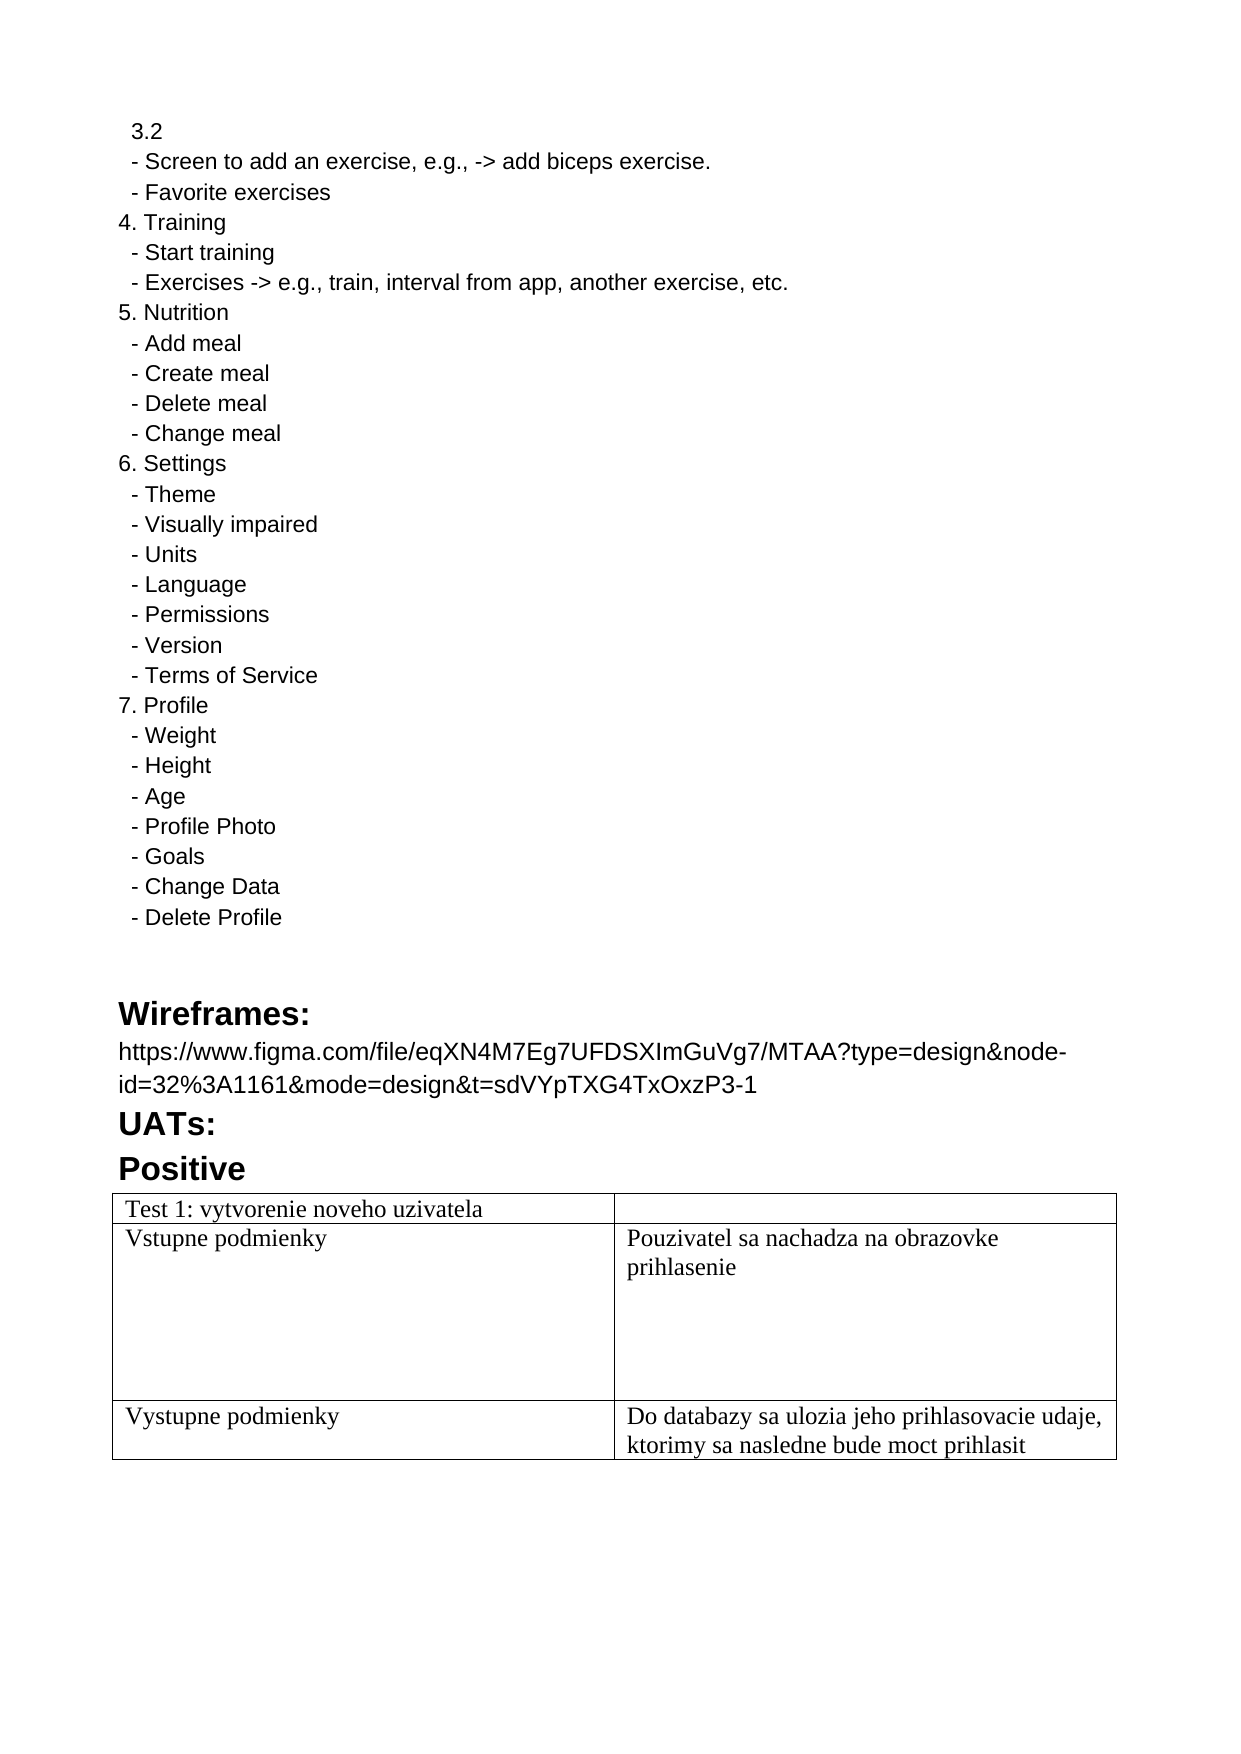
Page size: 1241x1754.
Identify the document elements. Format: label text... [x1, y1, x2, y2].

text - Create meal [118, 360, 1122, 386]
text - Units [118, 541, 1122, 567]
text - Theme [118, 481, 1122, 507]
table_cell Pouzivatel sa nachadza na obrazovke prihlasenie [615, 1224, 1116, 1400]
table_cell Vstupne podmienky [113, 1224, 614, 1400]
text - Add meal [118, 329, 1122, 356]
text - Weight [118, 722, 1122, 749]
table_cell Vystupne podmienky [113, 1401, 614, 1459]
text - Delete meal [118, 390, 1122, 416]
text - Favorite exercises [118, 178, 1122, 205]
text Positive [118, 1148, 1122, 1187]
text - Exercises -> e.g., train, interval from app, another exercise, etc. [118, 269, 1122, 296]
text - Height [118, 752, 1122, 779]
text - Start training [118, 239, 1122, 265]
text - Delete Profile [118, 903, 1122, 930]
text Wireframes: https://www.figma.com/file/eqXN4M7Eg7UFDSXImGuVg7/MTAA?type=design&node-id=32%3A1161&mode=design&t=sdVYpTXG4TxOxzP3-1 UATs: [118, 994, 1122, 1143]
text - Permissions [118, 601, 1122, 628]
text - Terms of Service [118, 662, 1122, 688]
text 4. Training [118, 209, 1122, 235]
text - Profile Photo [118, 813, 1122, 839]
text - Visually impaired [118, 511, 1122, 537]
table_header [615, 1194, 1116, 1222]
text - Language [118, 571, 1122, 598]
text 6. Settings [118, 450, 1122, 477]
text - Age [118, 783, 1122, 809]
text 5. Nutrition [118, 299, 1122, 326]
text - Change meal [118, 420, 1122, 447]
text 7. Profile [118, 692, 1122, 718]
table_cell Do databazy sa ulozia jeho prihlasovacie udaje, ktorimy sa nasledne bude moct prihlasit [615, 1401, 1116, 1459]
text - Version [118, 632, 1122, 658]
text - Goals [118, 843, 1122, 869]
text - Screen to add an exercise, e.g., -> add biceps exercise. [118, 148, 1122, 175]
table_header Test 1: vytvorenie noveho uzivatela [113, 1194, 614, 1222]
text - Change Data [118, 873, 1122, 900]
text 3.2 [118, 118, 1122, 144]
